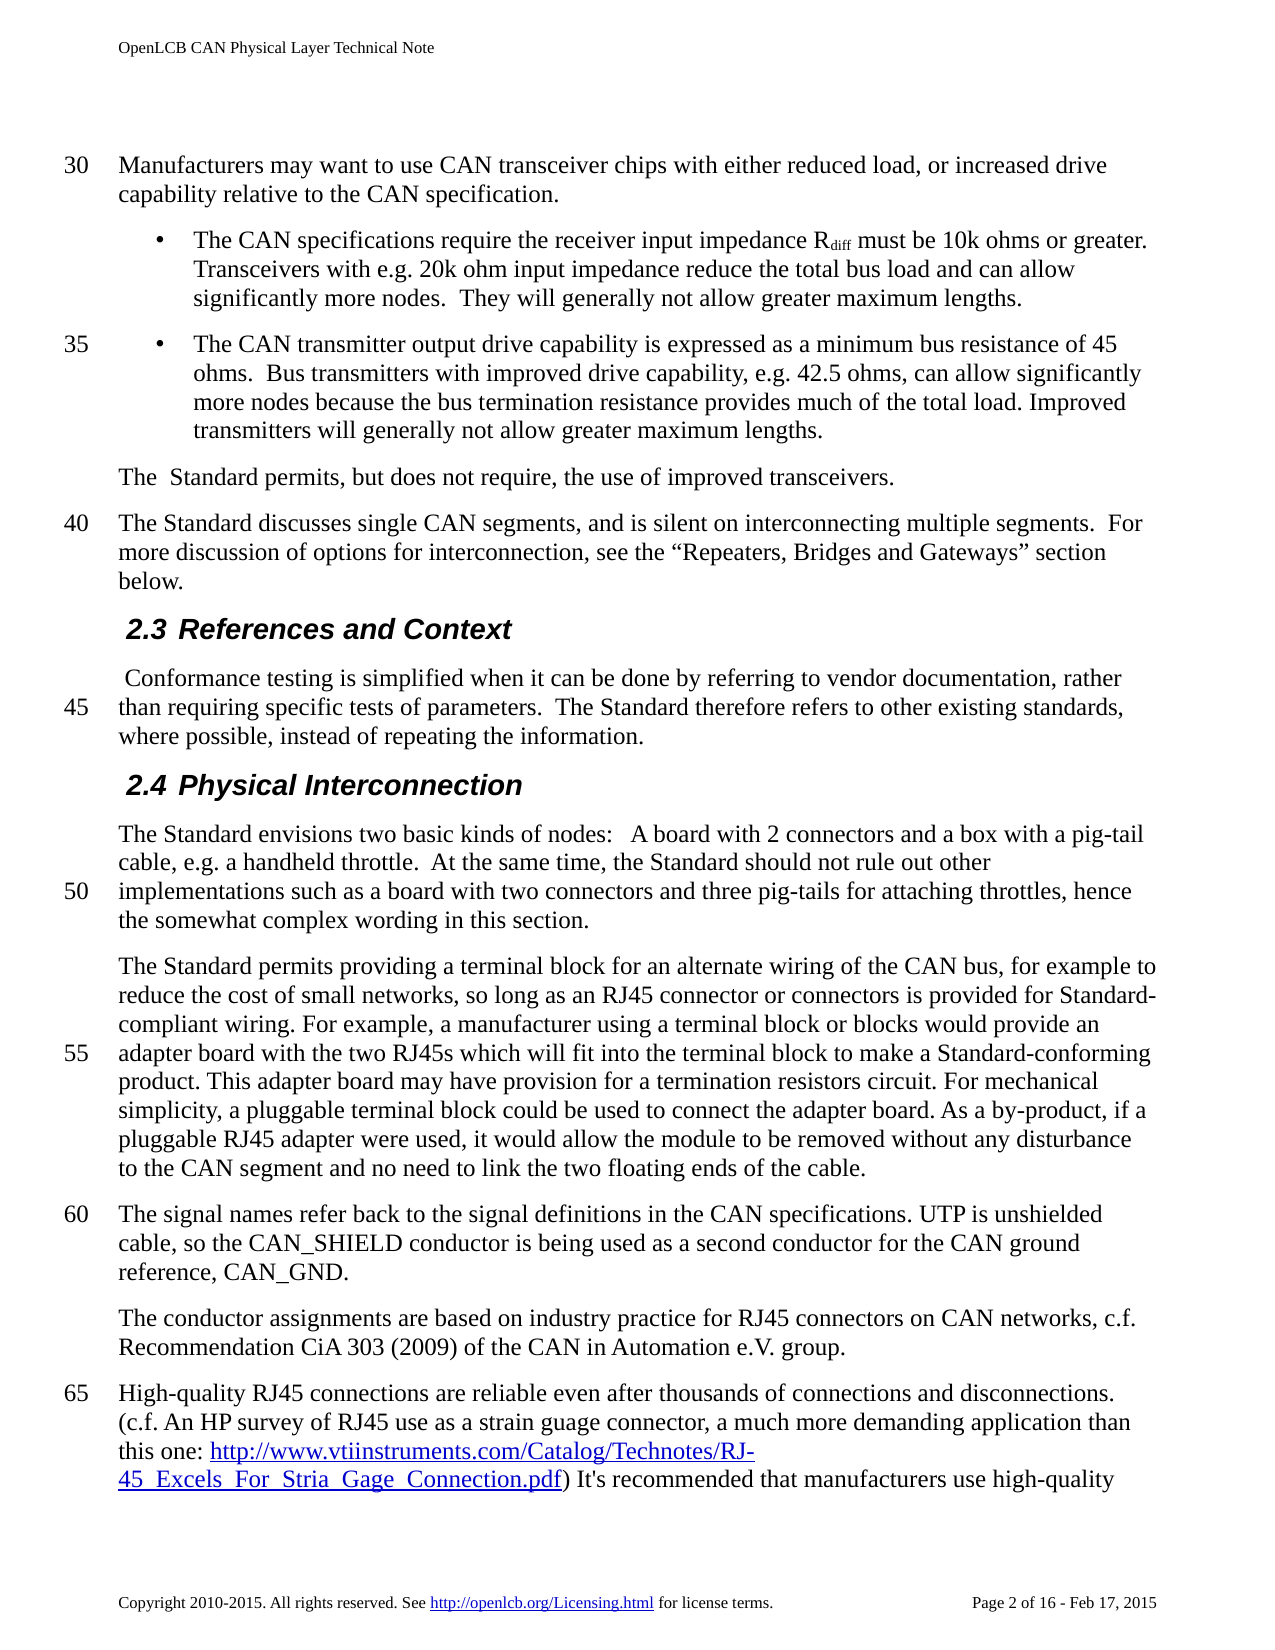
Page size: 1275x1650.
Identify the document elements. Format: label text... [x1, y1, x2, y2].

text The Standard discusses single CAN segments, and is silent on interconnecting multiple segments. For more discussion of options for interconnection, see the “Repeaters, Bridges and Gateways” section below. [118, 508, 1157, 594]
text The signal names refer back to the signal definitions in the CAN specifications. UTP is unshielded cable, so the CAN_SHIELD conductor is being used as a second conductor for the CAN ground reference, CAN_GND. [118, 1199, 1157, 1285]
text The Standard permits providing a terminal block for an alternate wiring of the CAN bus, for example to reduce the cost of small networks, so long as an RJ45 connector or connectors is provided for Standard-compliant wiring. For example, a manufacturer using a terminal block or blocks would provide an adapter board with the two RJ45s which will fit into the terminal block to make a Standard-conforming product. This adapter board may have provision for a termination resistors circuit. For mechanical simplicity, a pluggable terminal block could be used to connect the adapter board. As a by-product, if a pluggable RJ45 adapter were used, it would allow the module to be removed without any disturbance to the CAN segment and no need to link the two floating ends of the cable. [118, 951, 1157, 1181]
subtitle Physical Interconnection [118, 767, 1157, 801]
text Manufacturers may want to use CAN transceiver chips with either reduced load, or increased drive capability relative to the CAN specification. [118, 150, 1157, 207]
subtitle References and Context [118, 612, 1157, 646]
text The Standard permits, but does not require, the use of improved transceivers. [118, 462, 1157, 491]
text The Standard envisions two basic kinds of nodes: A board with 2 connectors and a box with a pig-tail cable, e.g. a handheld throttle. At the same time, the Standard should not rule out other implementations such as a board with two connectors and three pig-tails for attaching throttles, hence the somewhat complex wording in this section. [118, 819, 1157, 934]
text Conformance testing is simplified when it can be done by referring to vendor documentation, rather than requiring specific tests of parameters. The Standard therefore refers to other existing standards, where possible, instead of repeating the information. [118, 663, 1157, 750]
text High-quality RJ45 connections are reliable even after thousands of connections and disconnections. (c.f. An HP survey of RJ45 use as a strain guage connector, a much more demanding application than this one: http://www.vtiinstruments.com/Catalog/Technotes/RJ-45_Excels_For_Stria_Gage_Connection.pdf) It's recommended that manufacturers use high-quality [118, 1378, 1157, 1493]
list The CAN transmitter output drive capability is expressed as a minimum bus resistance of 45 ohms. Bus transmitters with improved drive capability, e.g. 42.5 ohms, can allow significantly more nodes because the bus termination resistance provides much of the total load. Improved transmitters will generally not allow greater maximum lengths. [156, 329, 1157, 444]
list The CAN specifications require the receiver input impedance Rdiff must be 10k ohms or greater. Transceivers with e.g. 20k ohm input impedance reduce the total bus load and can allow significantly more nodes. They will generally not allow greater maximum lengths. [156, 225, 1157, 311]
text The conductor assignments are based on industry practice for RJ45 connectors on CAN networks, c.f. Recommendation CiA 303 (2009) of the CAN in Automation e.V. group. [118, 1303, 1157, 1361]
